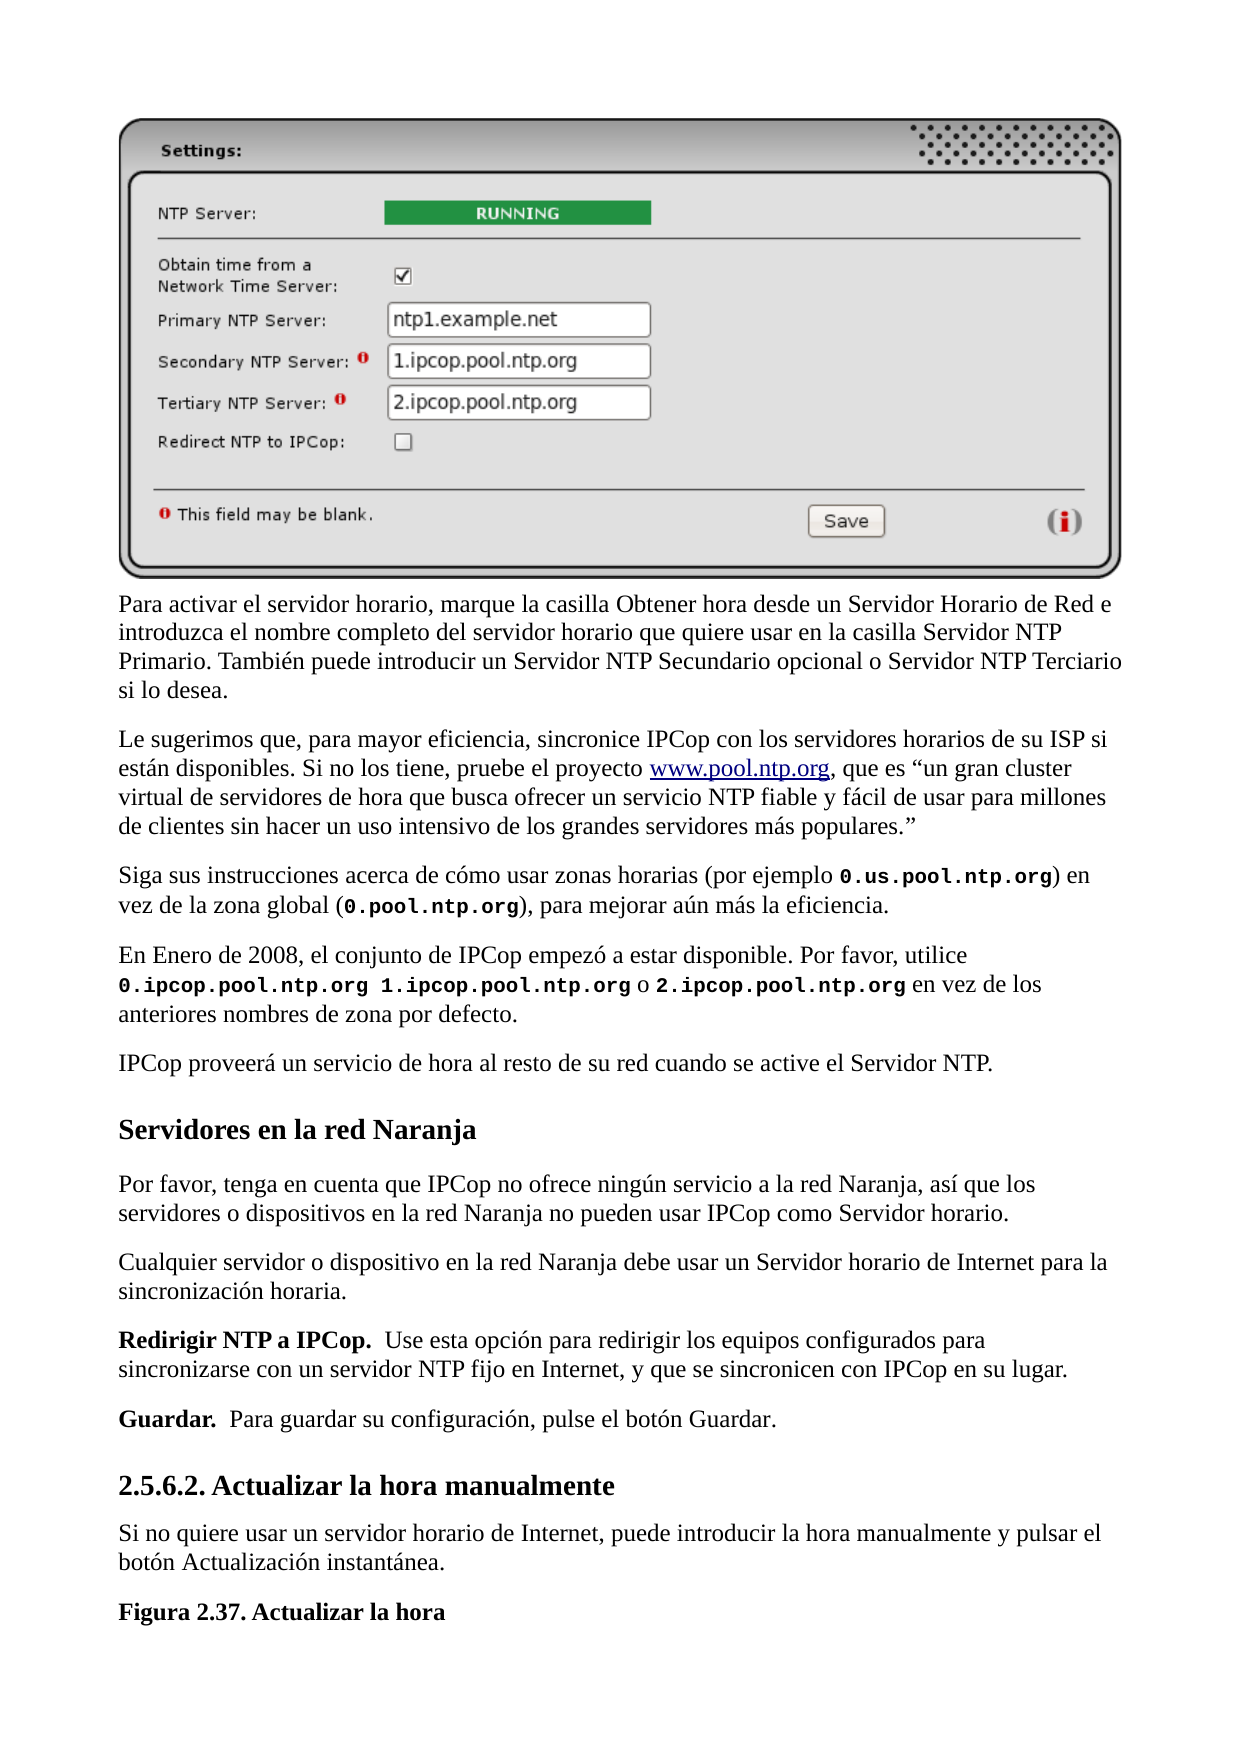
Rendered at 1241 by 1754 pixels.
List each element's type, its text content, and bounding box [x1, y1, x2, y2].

text Si no quiere usar un servidor horario de Internet, puede introducir la hora manualmente y pulsar el botón Actualización instantánea. [118, 1518, 1122, 1576]
picture [118, 118, 1122, 579]
subtitle 2.5.6.2. Actualizar la hora manualmente [118, 1468, 1122, 1502]
text Le sugerimos que, para mayor eficiencia, sincronice IPCop con los servidores horarios de su ISP si están disponibles. Si no los tiene, pruebe el proyecto www.pool.ntp.org, que es “un gran cluster virtual de servidores de hora que busca ofrecer un servicio NTP fiable y fácil de usar para millones de clientes sin hacer un uso intensivo de los grandes servidores más populares.” [118, 724, 1122, 839]
text Para activar el servidor horario, marque la casilla Obtener hora desde un Servidor Horario de Red e introduzca el nombre completo del servidor horario que quiere usar en la casilla Servidor NTP Primario. También puede introducir un Servidor NTP Secundario opcional o Servidor NTP Terciario si lo desea. [118, 589, 1122, 704]
text Cualquier servidor o dispositivo en la red Naranja debe usar un Servidor horario de Internet para la sincronización horaria. [118, 1247, 1122, 1305]
text IPCop proveerá un servicio de hora al resto de su red cuando se active el Servidor NTP. [118, 1048, 1122, 1077]
title Figura 2.37. Actualizar la hora [118, 1597, 1122, 1625]
text Siga sus instrucciones acerca de cómo usar zonas horarias (por ejemplo 0.us.pool.ntp.org) en vez de la zona global (0.pool.ntp.org), para mejorar aún más la eficiencia. [118, 860, 1122, 919]
text En Enero de 2008, el conjunto de IPCop empezó a estar disponible. Por favor, utilice 0.ipcop.pool.ntp.org 1.ipcop.pool.ntp.org o 2.ipcop.pool.ntp.org en vez de los anteriores nombres de zona por defecto. [118, 940, 1122, 1027]
text Guardar. Para guardar su configuración, pulse el botón Guardar. [118, 1404, 1122, 1433]
text Por favor, tenga en cuenta que IPCop no ofrece ningún servicio a la red Naranja, así que los servidores o dispositivos en la red Naranja no pueden usar IPCop como Servidor horario. [118, 1169, 1122, 1226]
subtitle Servidores en la red Naranja [118, 1112, 1122, 1146]
text Redirigir NTP a IPCop. Use esta opción para redirigir los equipos configurados para sincronizarse con un servidor NTP fijo en Internet, y que se sincronicen con IPCop en su lugar. [118, 1326, 1122, 1383]
